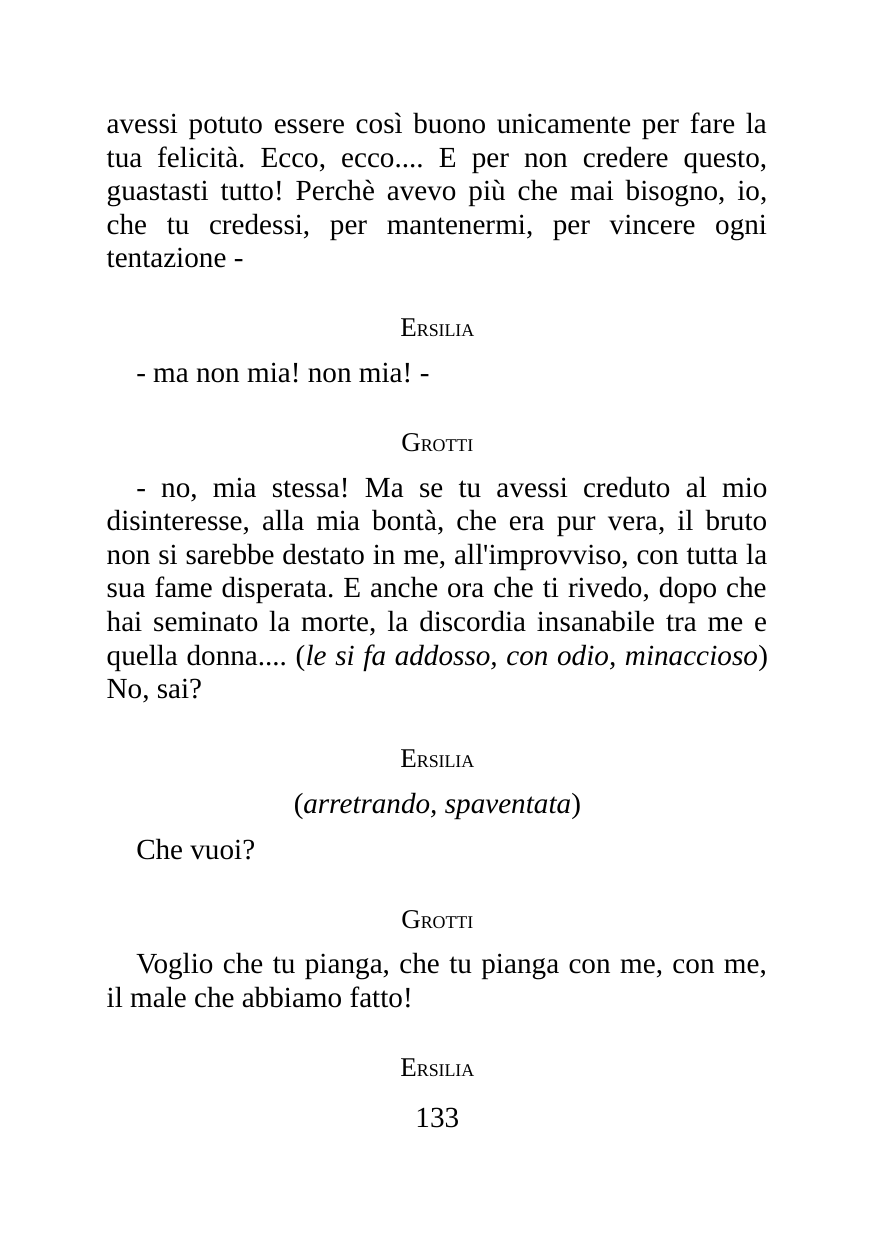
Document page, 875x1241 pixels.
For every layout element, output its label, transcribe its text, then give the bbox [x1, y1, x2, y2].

text Grotti [106, 903, 768, 934]
text (arretrando, spaventata) [106, 786, 768, 819]
text Ersilia [106, 312, 768, 343]
text Ersilia [106, 742, 768, 773]
text Ersilia [106, 1051, 768, 1082]
text Grotti [106, 426, 768, 457]
text - no, mia stessa! Ma se tu avessi creduto al mio disinteresse, alla mia bontà, che era pur vera, il bruto non si sarebbe destato in me, all'improvviso, con tutta la sua fame disperata. E anche ora che ti rivedo, dopo che hai seminato la morte, la discordia insanabile tra me e quella donna.... (le si fa addosso, con odio, minaccioso) No, sai? [106, 470, 768, 705]
text avessi potuto essere così buono unicamente per fare la tua felicità. Ecco, ecco.... E per non credere questo, guastasti tutto! Perchè avevo più che mai bisogno, io, che tu credessi, per mantenermi, per vincere ogni tentazione - [106, 106, 768, 274]
text Che vuoi? [106, 832, 768, 865]
text - ma non mia! non mia! - [106, 355, 768, 389]
text Voglio che tu pianga, che tu pianga con me, con me, il male che abbiamo fatto! [106, 947, 768, 1014]
